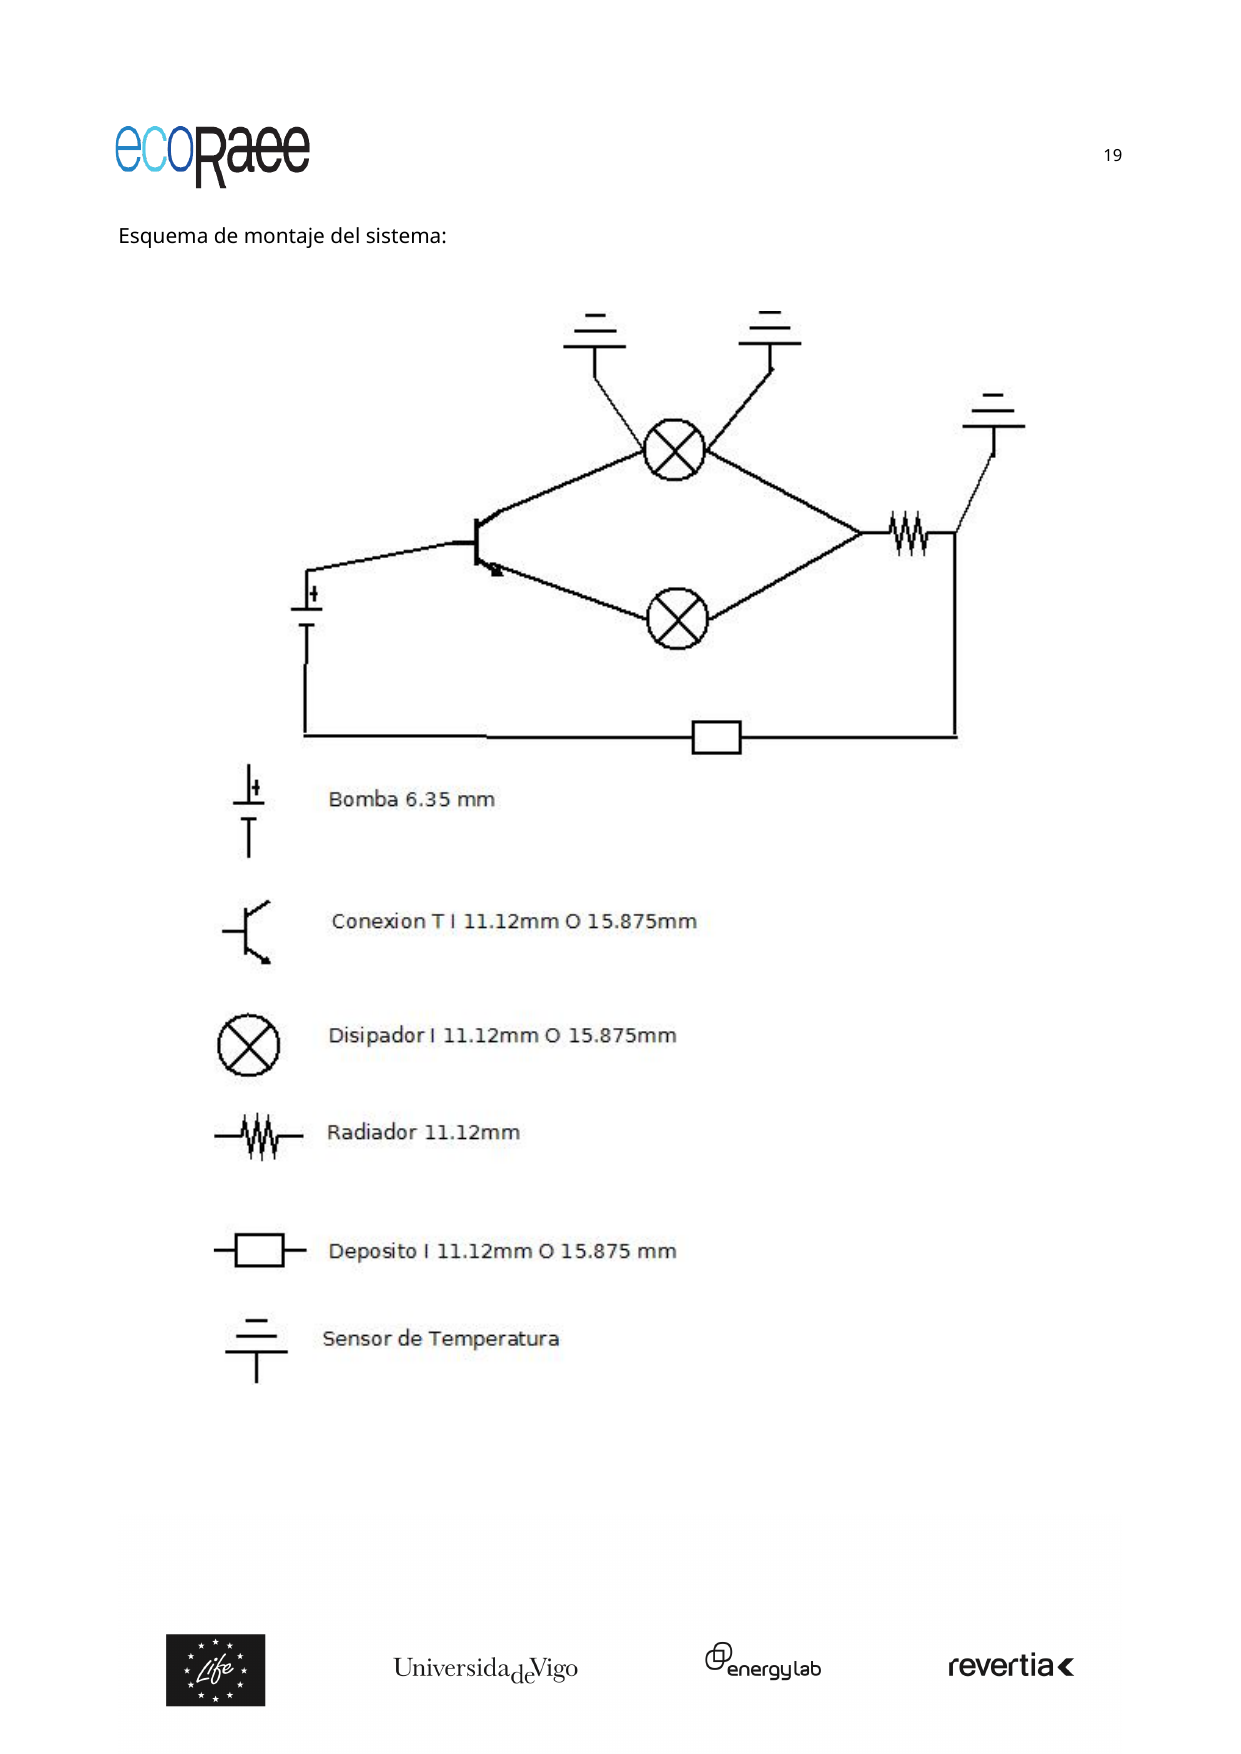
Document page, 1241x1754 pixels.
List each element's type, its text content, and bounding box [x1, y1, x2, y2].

picture [118, 1514, 1123, 1754]
picture [114, 124, 311, 190]
picture [213, 311, 1027, 1385]
text Esquema de montaje del sistema: [118, 221, 1122, 250]
